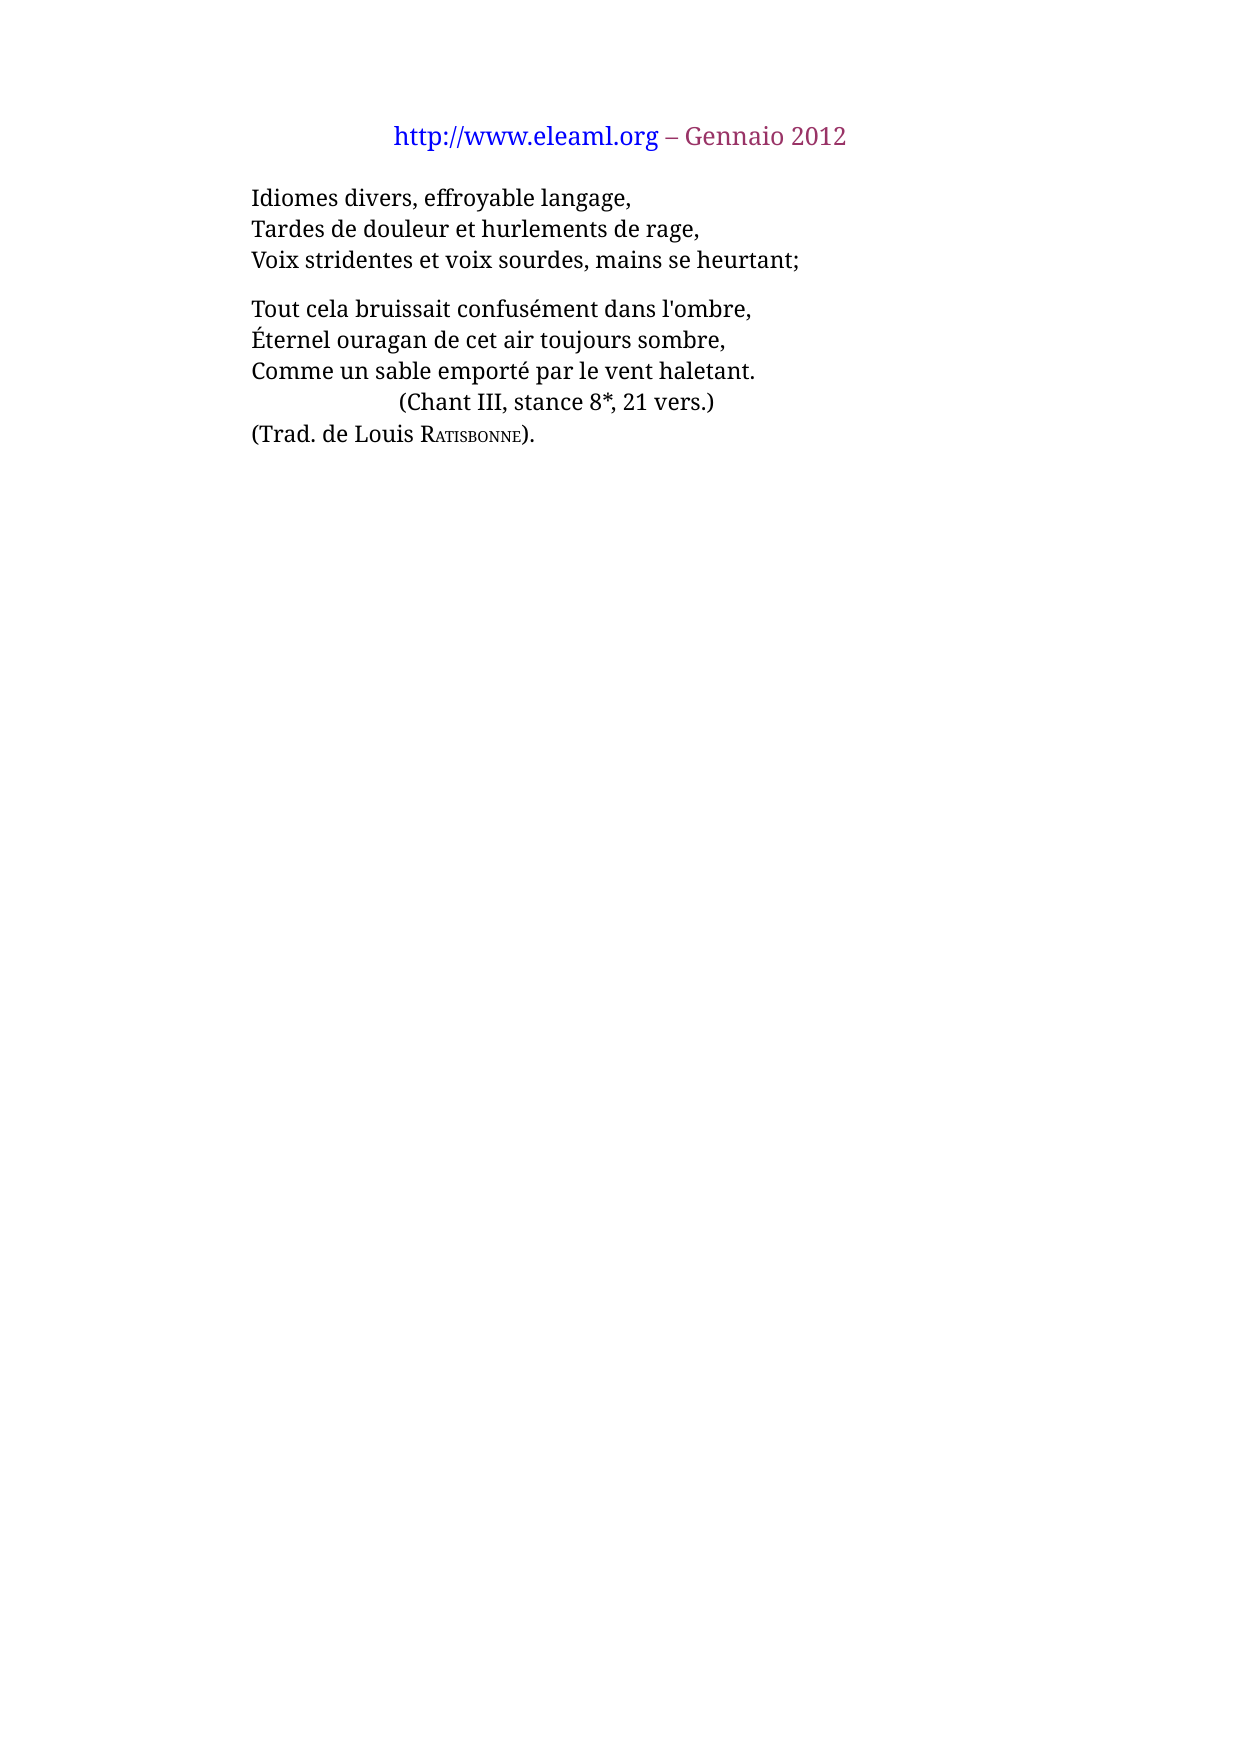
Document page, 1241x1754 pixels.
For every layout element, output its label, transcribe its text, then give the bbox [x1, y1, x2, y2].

text Tout cela bruissait confusément dans l'ombre, [221, 292, 1093, 324]
text Comme un sable emporté par le vent haletant. [221, 355, 1093, 386]
text Tardes de douleur et hurlements de rage, [221, 213, 1093, 244]
text (Chant III, stance 8*, 21 vers.) [369, 386, 1093, 417]
text Voix stridentes et voix sourdes, mains se heurtant; [221, 244, 1093, 275]
text (Trad. de Louis Ratisbonne). [221, 417, 1093, 449]
text Éternel ouragan de cet air toujours sombre, [221, 324, 1093, 355]
text Idiomes divers, effroyable langage, [221, 182, 1093, 213]
